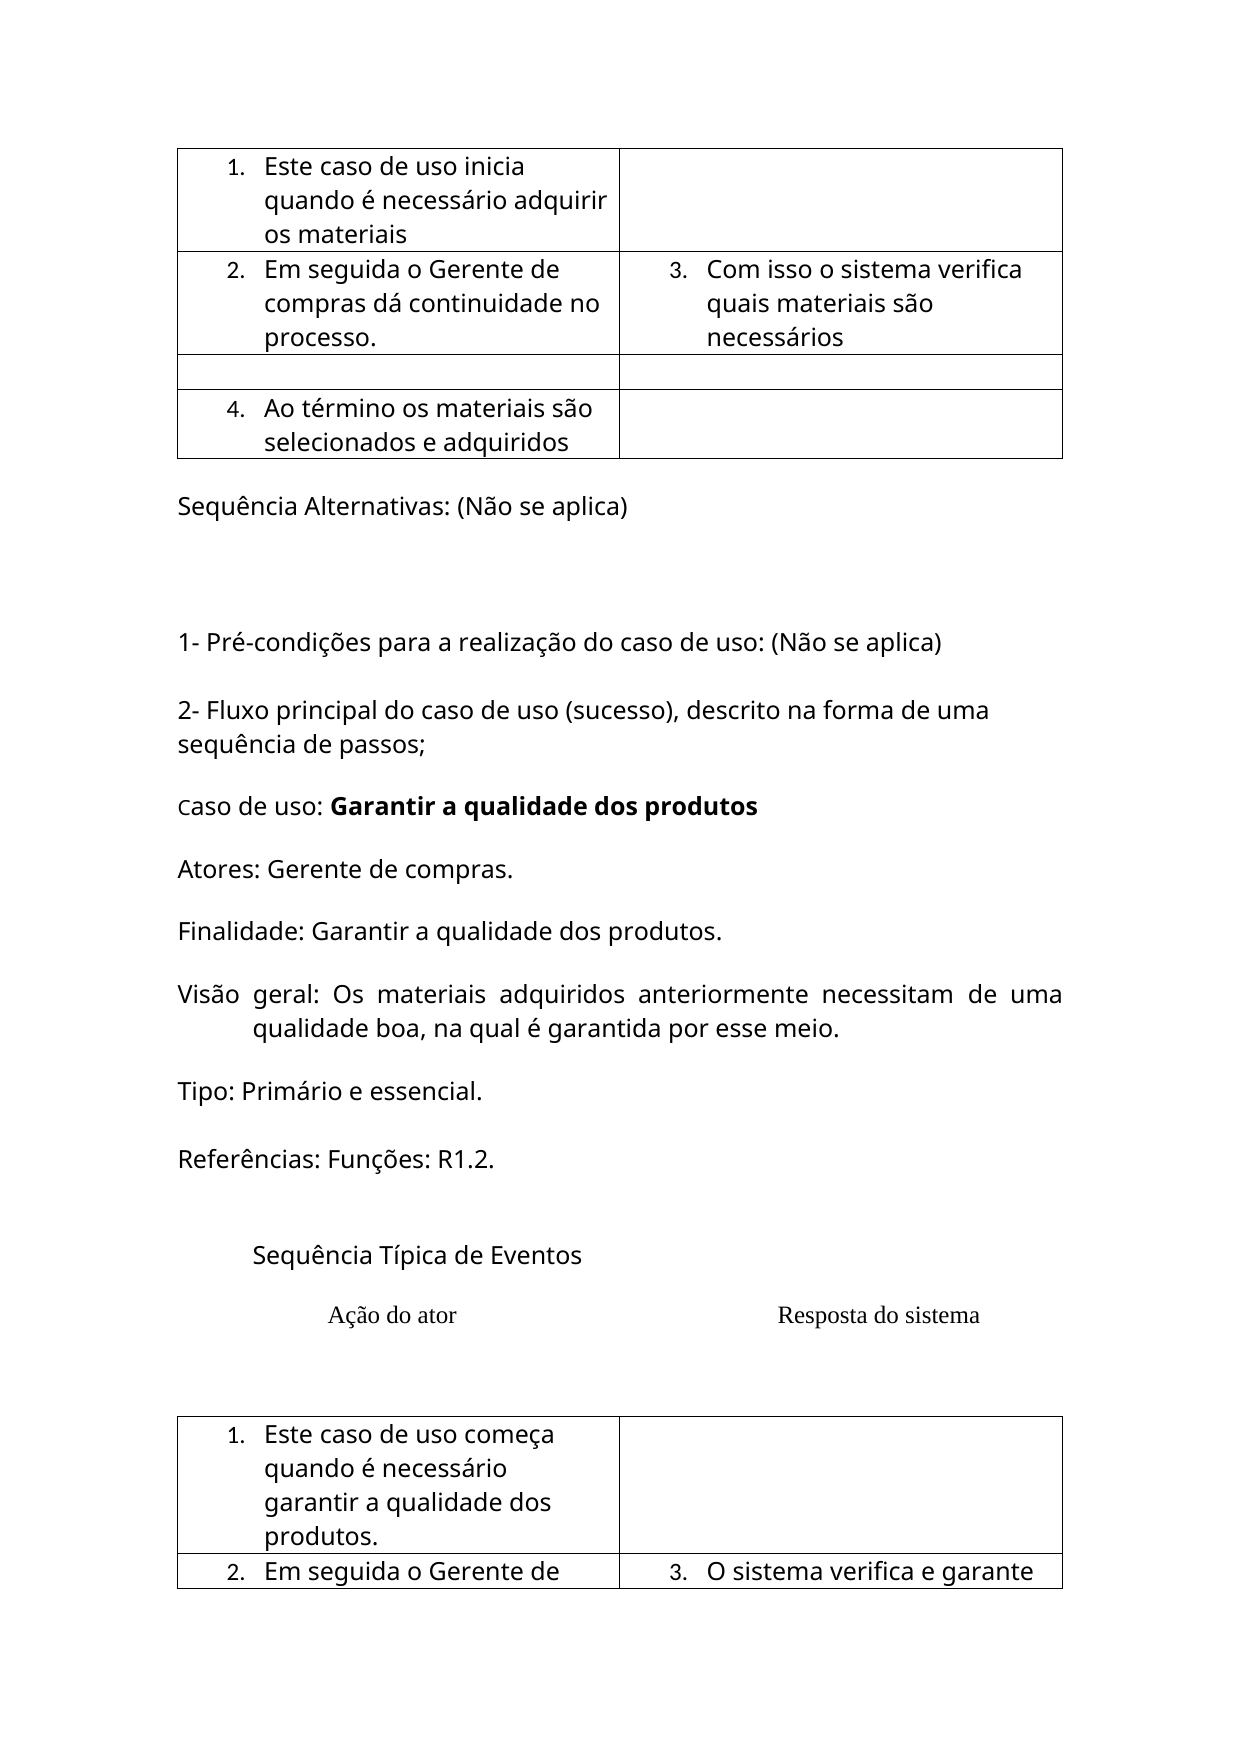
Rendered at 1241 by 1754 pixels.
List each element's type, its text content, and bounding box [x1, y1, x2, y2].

text 2- Fluxo principal do caso de uso (sucesso), descrito na forma de uma sequência de passos; [177, 692, 1063, 761]
table_cell Em seguida o Gerente de [178, 1554, 619, 1588]
text Ação do ator Resposta do sistema [177, 1301, 1063, 1329]
text 1- Pré-condições para a realização do caso de uso: (Não se aplica) [177, 624, 1063, 658]
text Atores: Gerente de compras. [177, 852, 1063, 886]
table_cell Em seguida o Gerente de compras dá continuidade no processo. [178, 252, 619, 354]
table_cell [178, 355, 619, 389]
table_cell Com isso o sistema verifica quais materiais são necessários [620, 252, 1062, 354]
table_cell [620, 390, 1062, 458]
table_cell [620, 355, 1062, 389]
table_header Este caso de uso inicia quando é necessário adquirir os materiais [178, 149, 619, 251]
table_cell Ao término os materiais são selecionados e adquiridos [178, 390, 619, 458]
text Tipo: Primário e essencial. [177, 1073, 1063, 1107]
table_header Este caso de uso começa quando é necessário garantir a qualidade dos produtos. [178, 1417, 619, 1553]
table_header [620, 149, 1062, 251]
text Visão geral: Os materiais adquiridos anteriormente necessitam de uma qualidade boa, na qual é garantida por esse meio. [177, 977, 1063, 1045]
text Sequência Alternativas: (Não se aplica) [177, 488, 1063, 522]
table_cell O sistema verifica e garante [620, 1554, 1062, 1588]
text Referências: Funções: R1.2. [177, 1141, 1063, 1175]
table_header [620, 1417, 1062, 1553]
text Caso de uso: Garantir a qualidade dos produtos [177, 789, 1063, 823]
text Finalidade: Garantir a qualidade dos produtos. [177, 914, 1063, 948]
text Sequência Típica de Eventos [177, 1238, 1063, 1272]
